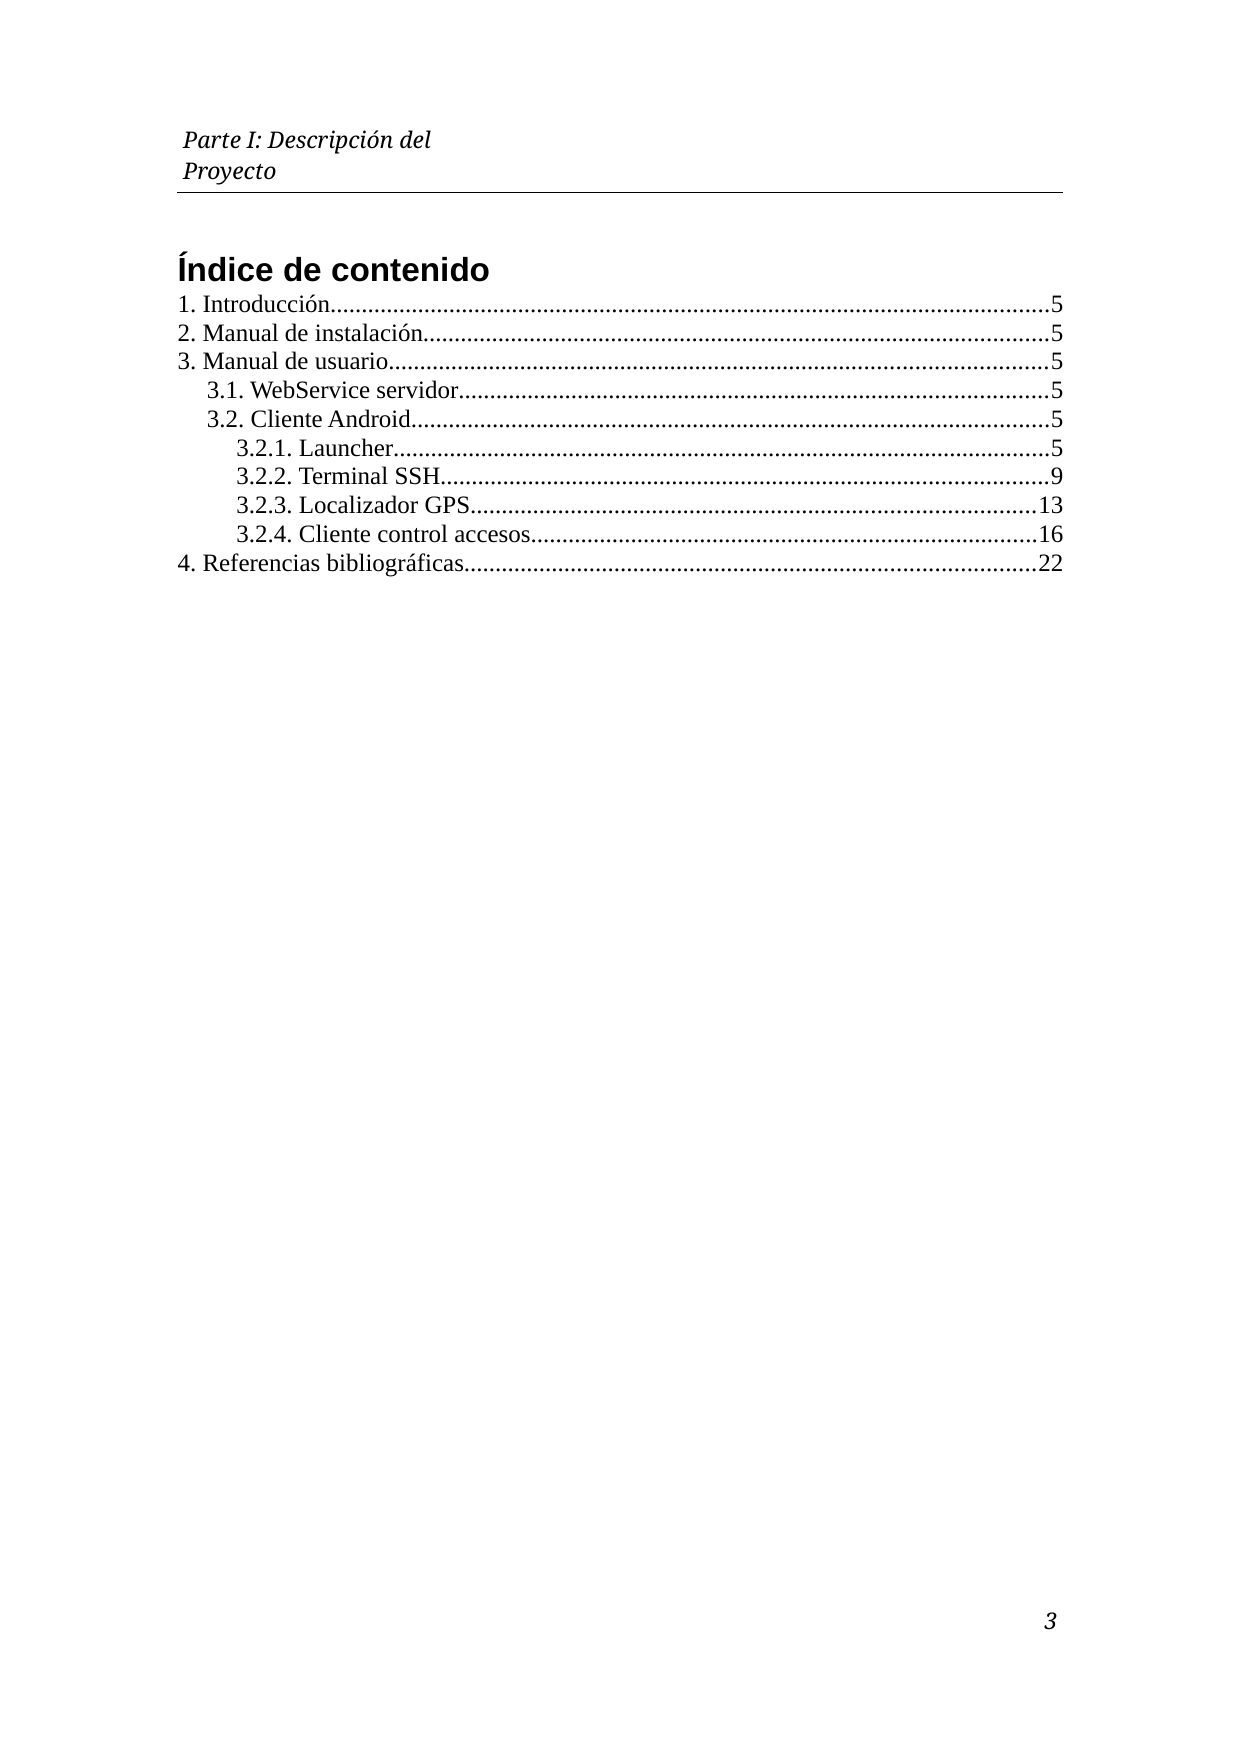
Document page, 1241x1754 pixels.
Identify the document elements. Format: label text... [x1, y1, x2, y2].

text 3. Manual de usuario 5 [177, 346, 1063, 375]
text 4. Referencias bibliográficas 22 [177, 548, 1063, 576]
text 3.2. Cliente Android 5 [207, 404, 1063, 433]
subtitle Índice de contenido [177, 250, 1063, 289]
text 1. Introducción 5 [177, 289, 1063, 318]
text 2. Manual de instalación 5 [177, 318, 1063, 346]
text 3.2.4. Cliente control accesos 16 [236, 519, 1063, 548]
text 3.2.2. Terminal SSH 9 [236, 461, 1063, 490]
text 3.2.3. Localizador GPS 13 [236, 490, 1063, 519]
text 3.1. WebService servidor 5 [207, 375, 1063, 404]
text 3.2.1. Launcher 5 [236, 433, 1063, 461]
